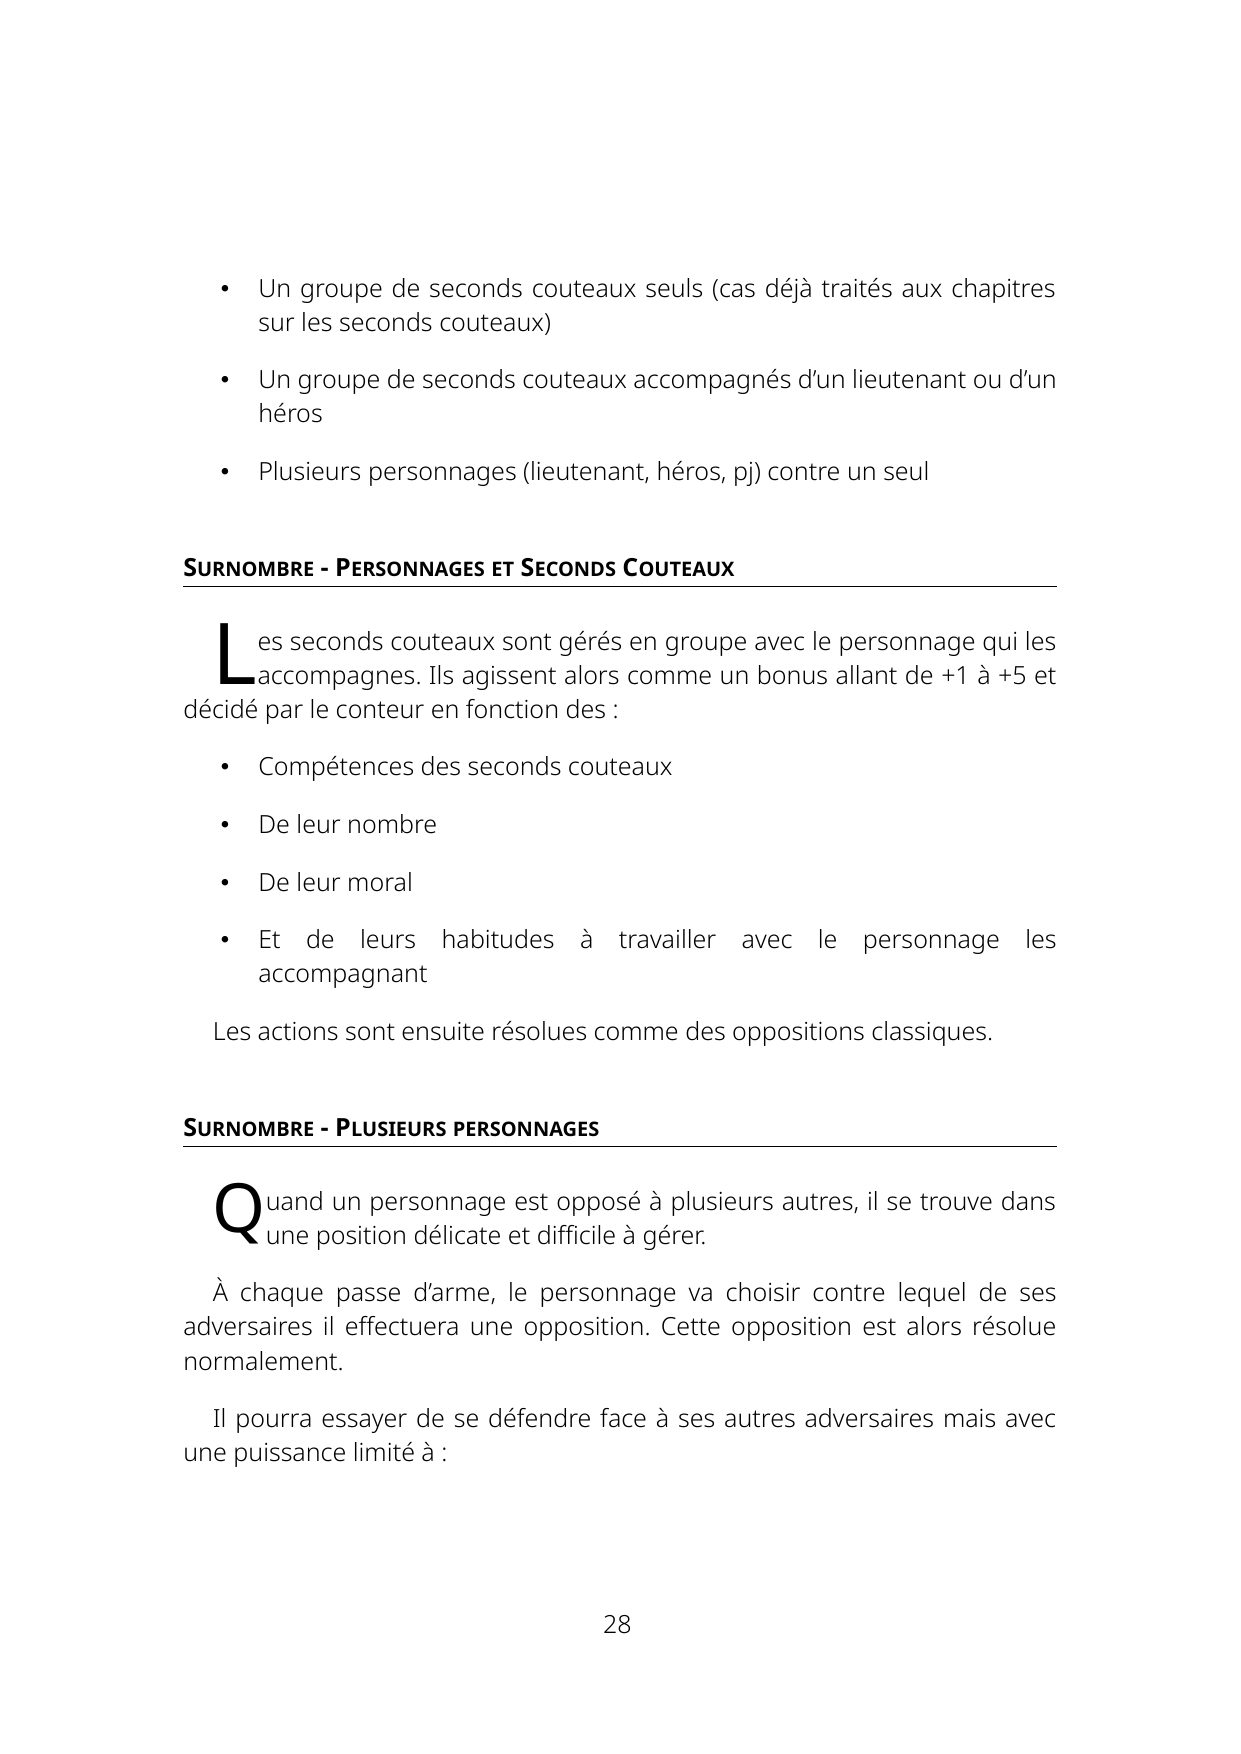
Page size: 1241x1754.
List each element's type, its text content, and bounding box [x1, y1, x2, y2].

text Les seconds couteaux sont gérés en groupe avec le personnage qui les accompagnes. Ils agissent alors comme un bonus allant de +1 à +5 et décidé par le conteur en fonction des : [183, 623, 1057, 726]
list Un groupe de seconds couteaux accompagnés d’un lieutenant ou d’un héros [221, 362, 1057, 430]
list Et de leurs habitudes à travailler avec le personnage les accompagnant [221, 922, 1057, 990]
subtitle Surnombre - Personnages et Seconds Couteaux [183, 549, 1057, 586]
list Compétences des seconds couteaux [221, 749, 1057, 783]
list Plusieurs personnages (lieutenant, héros, pj) contre un seul [221, 453, 1057, 488]
subtitle Surnombre - Plusieurs personnages [183, 1109, 1057, 1146]
text Les actions sont ensuite résolues comme des oppositions classiques. [183, 1013, 1057, 1048]
text Il pourra essayer de se défendre face à ses autres adversaires mais avec une puissance limité à : [183, 1401, 1057, 1469]
list De leur moral [221, 864, 1057, 898]
text Quand un personnage est opposé à plusieurs autres, il se trouve dans une position délicate et difficile à gérer. [183, 1183, 1057, 1251]
list De leur nombre [221, 807, 1057, 841]
list Un groupe de seconds couteaux seuls (cas déjà traités aux chapitres sur les seconds couteaux) [221, 270, 1057, 338]
text À chaque passe d’arme, le personnage va choisir contre lequel de ses adversaires il effectuera une opposition. Cette opposition est alors résolue normalement. [183, 1275, 1057, 1377]
